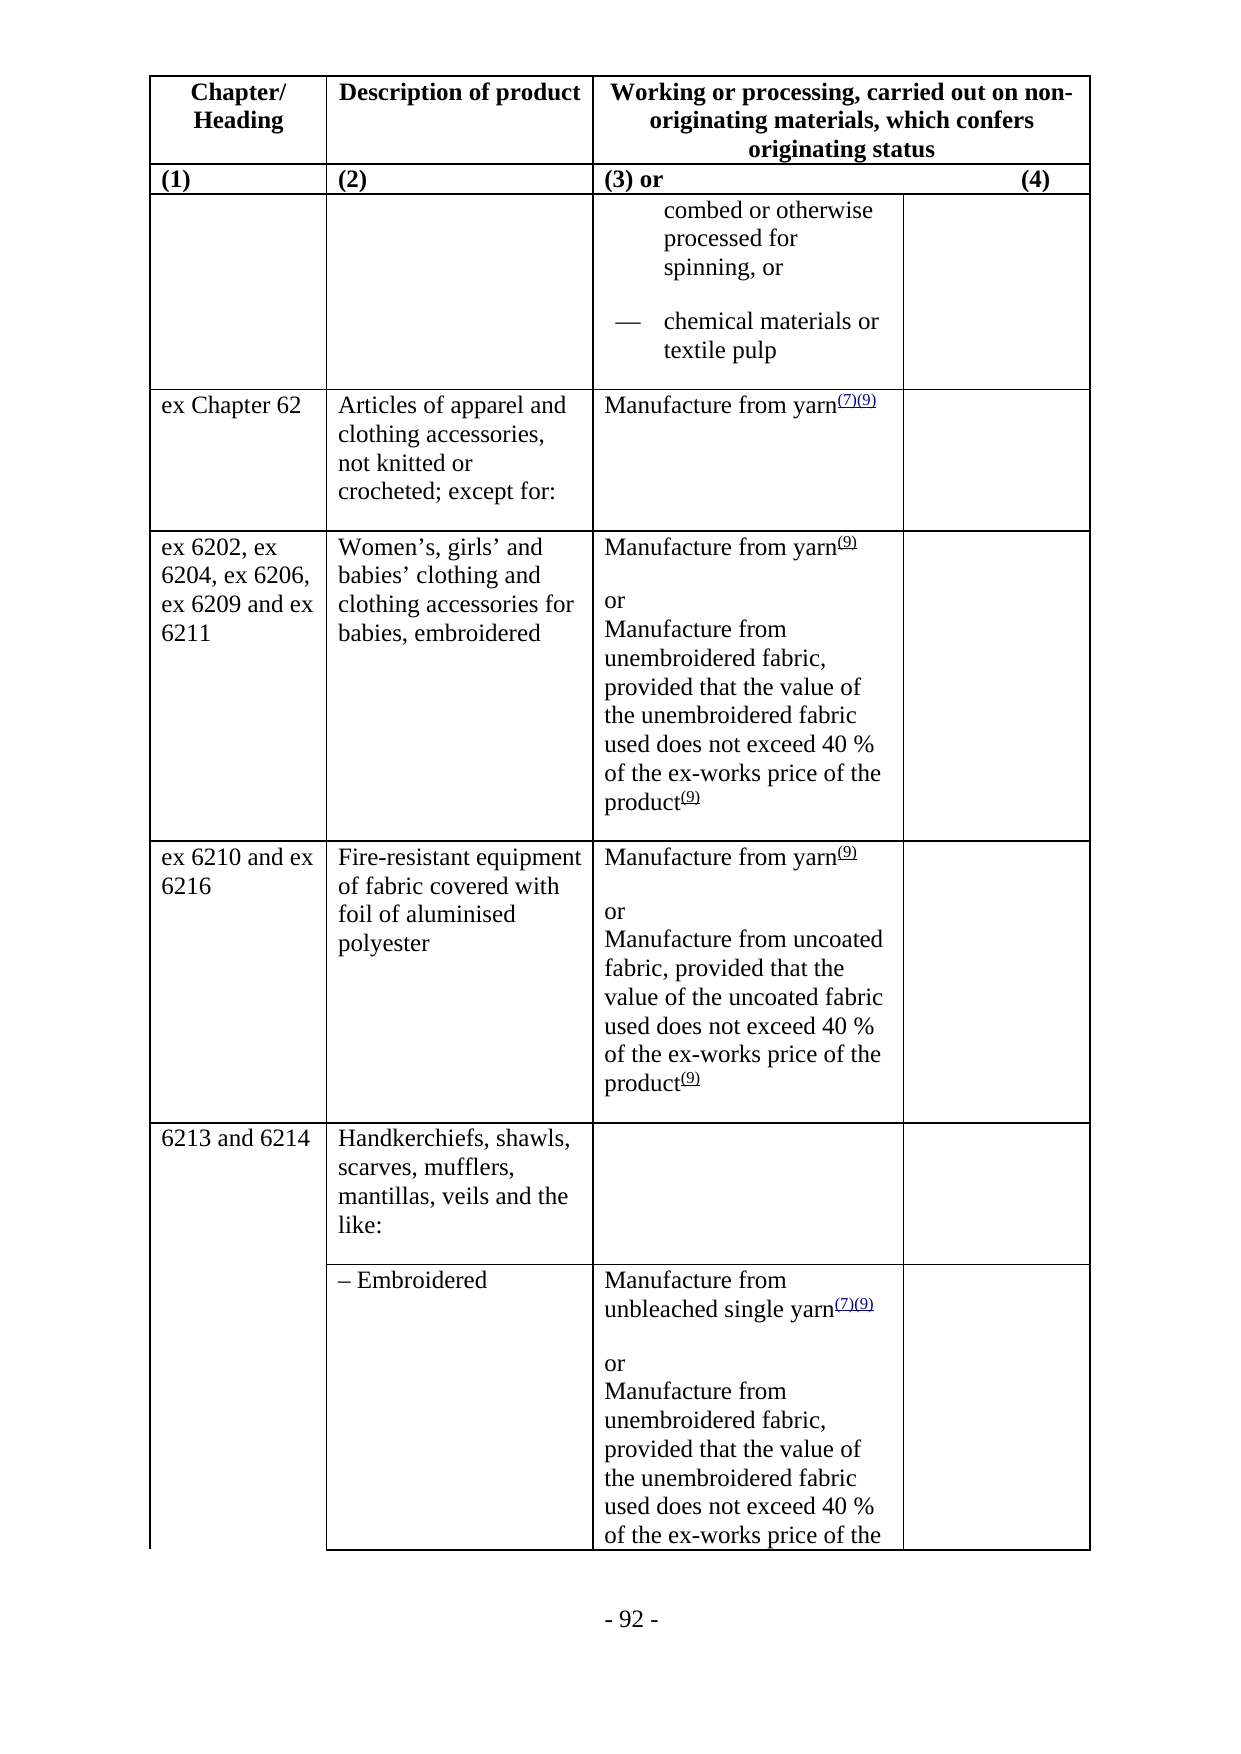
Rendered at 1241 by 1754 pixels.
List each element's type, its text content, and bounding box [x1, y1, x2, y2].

table_cell chemical materials or textile pulp [652, 306, 892, 388]
table_cell [904, 532, 1089, 840]
table_cell Manufacture from yarn(7)(9) [594, 390, 903, 530]
table_header Chapter/Heading [151, 77, 326, 163]
table_cell (2) [327, 165, 592, 193]
table_cell Women’s, girls’ and babies’ clothing and clothing accessories for babies, embroidered [327, 532, 592, 840]
table_cell [604, 195, 652, 306]
table_header Working or processing, carried out on non-originating materials, which confers originating status [594, 77, 1089, 163]
table_cell Manufacture from yarn(9) or Manufacture from uncoated fabric, provided that the value of the uncoated fabric used does not exceed 40 % of the ex-works price of the product(9) [594, 842, 903, 1122]
table_cell 6213 and 6214 [151, 1124, 326, 1263]
table_cell – Embroidered [327, 1265, 592, 1549]
table_cell Fire-resistant equipment of fabric covered with foil of aluminised polyester [327, 842, 592, 1122]
table_cell [904, 390, 1089, 530]
table_cell [904, 1265, 1089, 1549]
table_cell Manufacture from unbleached single yarn(7)(9) or Manufacture from unembroidered fabric, provided that the value of the unembroidered fabric used does not exceed 40 % of the ex-works price of the [594, 1265, 903, 1549]
table_cell (1) [151, 165, 326, 193]
table_cell [594, 195, 903, 388]
table_cell [904, 842, 1089, 1122]
table_cell [151, 195, 326, 388]
table_cell Manufacture from yarn(9) or Manufacture from unembroidered fabric, provided that the value of the unembroidered fabric used does not exceed 40 % of the ex-works price of the product(9) [594, 532, 903, 840]
table_cell ex 6210 and ex 6216 [151, 842, 326, 1122]
table_cell Articles of apparel and clothing accessories, not knitted or crocheted; except for: [327, 390, 592, 530]
table_cell ex Chapter 62 [151, 390, 326, 530]
table_header Description of product [327, 77, 592, 163]
table_cell [327, 195, 592, 388]
table_cell [904, 1124, 1089, 1263]
table_cell Handkerchiefs, shawls, scarves, mufflers, mantillas, veils and the like: [327, 1124, 592, 1263]
table_cell [594, 1124, 903, 1263]
table_cell (3) or (4) [594, 165, 1089, 193]
table_cell — [604, 306, 652, 388]
table_cell [151, 1264, 326, 1549]
table_cell [904, 195, 1089, 388]
table_cell ex 6202, ex 6204, ex 6206, ex 6209 and ex 6211 [151, 532, 326, 840]
table_cell combed or otherwise processed for spinning, or [652, 195, 892, 306]
